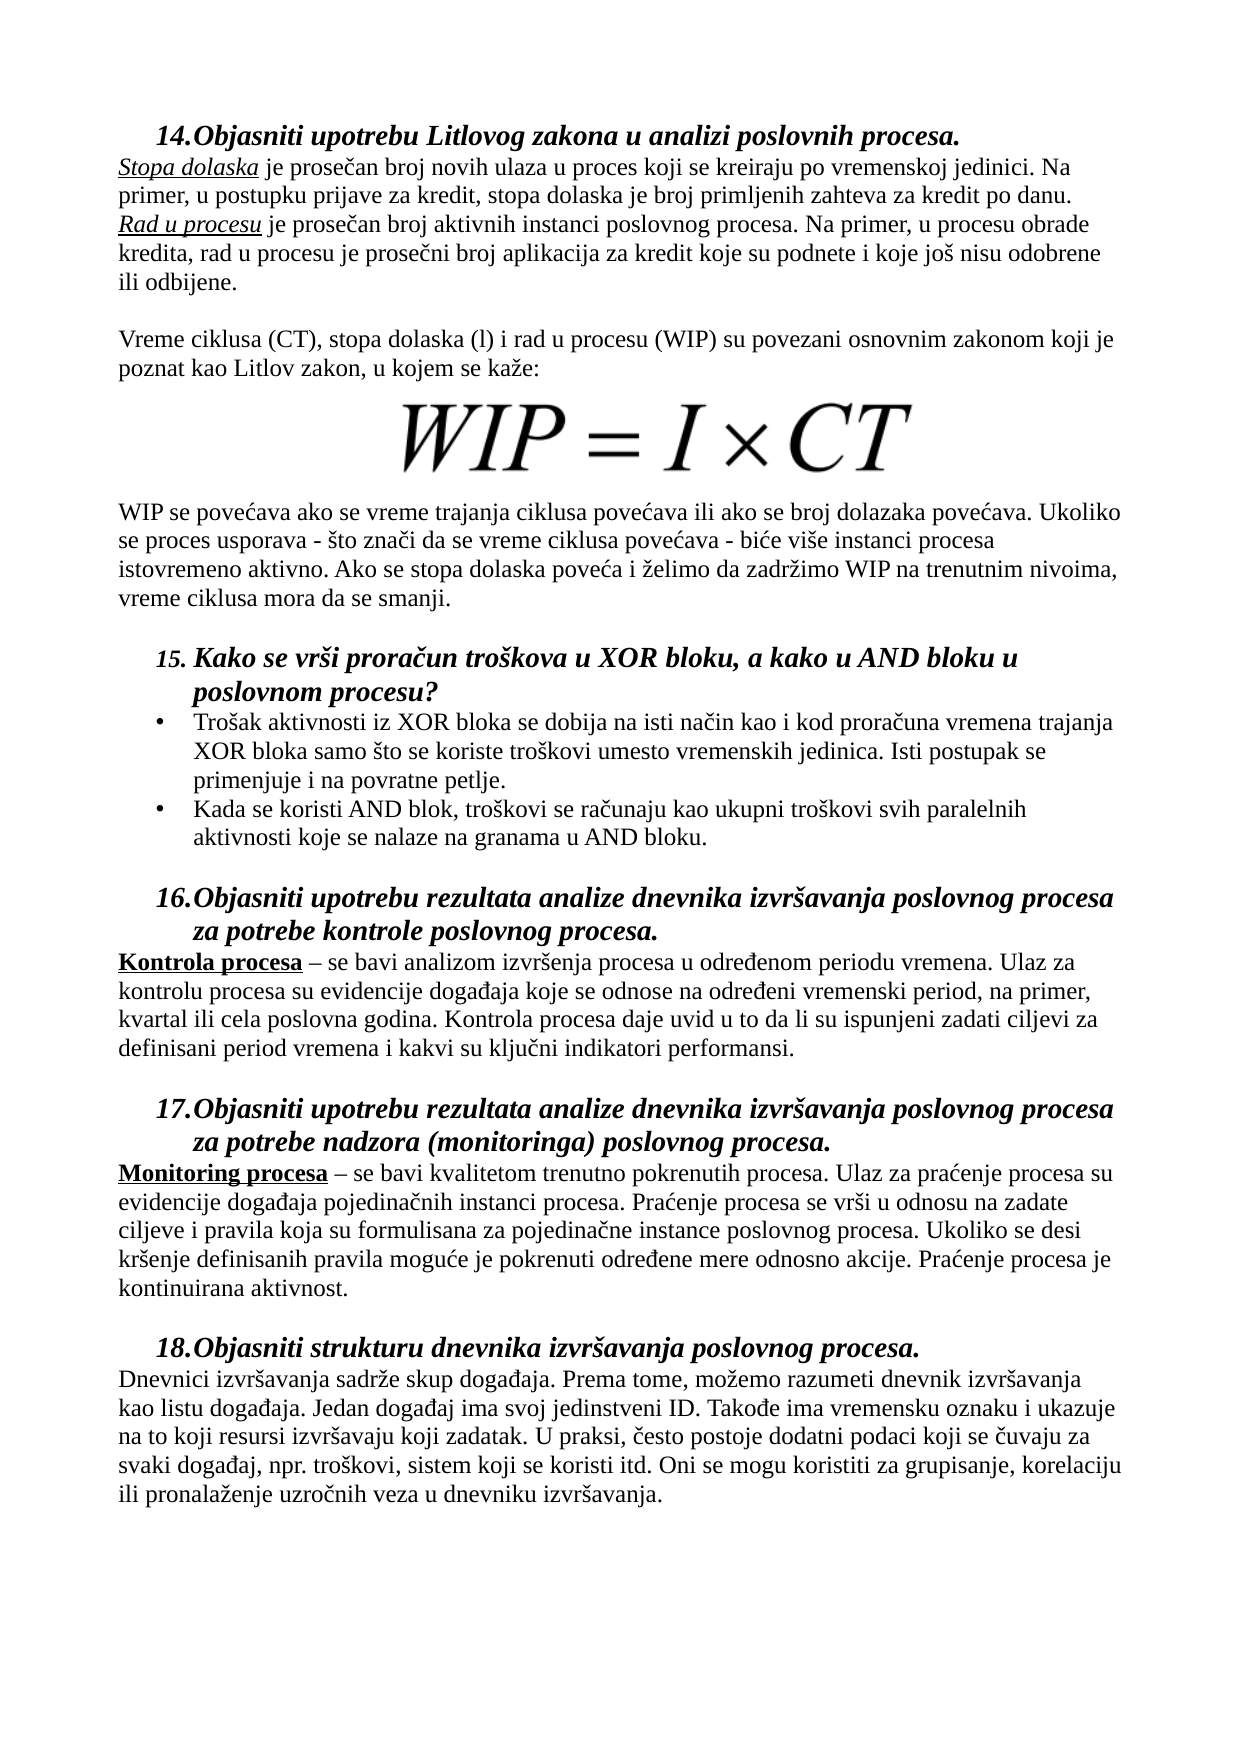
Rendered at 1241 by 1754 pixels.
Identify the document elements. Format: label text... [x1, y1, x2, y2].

text Vreme ciklusa (CT), stopa dolaska (l) i rad u procesu (WIP) su povezani osnovnim zakonom koji je poznat kao Litlov zakon, u kojem se kaže: [118, 324, 1122, 382]
list Objasniti upotrebu Litlovog zakona u analizi poslovnih procesa. [156, 118, 1122, 152]
list Trošak aktivnosti iz XOR bloka se dobija na isti način kao i kod proračuna vremena trajanja XOR bloka samo što se koriste troškovi umesto vremenskih jedinica. Isti postupak se primenjuje i na povratne petlje. [156, 707, 1122, 794]
list Objasniti upotrebu rezultata analize dnevnika izvršavanja poslovnog procesa za potrebe kontrole poslovnog procesa. [156, 880, 1122, 947]
text Monitoring procesa – se bavi kvalitetom trenutno pokrenutih procesa. Ulaz za praćenje procesa su evidencije događaja pojedinačnih instanci procesa. Praćenje procesa se vrši u odnosu na zadate ciljeve i pravila koja su formulisana za pojedinačne instance poslovnog procesa. Ukoliko se desi kršenje definisanih pravila moguće je pokrenuti određene mere odnosno akcije. Praćenje procesa je kontinuirana aktivnost. [118, 1158, 1122, 1302]
list Kako se vrši proračun troškova u XOR bloku, a kako u AND bloku u poslovnom procesu? [156, 640, 1122, 707]
picture [402, 401, 914, 479]
list Objasniti upotrebu rezultata analize dnevnika izvršavanja poslovnog procesa za potrebe nadzora (monitoringa) poslovnog procesa. [156, 1091, 1122, 1158]
text Stopa dolaska je prosečan broj novih ulaza u proces koji se kreiraju po vremenskoj jedinici. Na primer, u postupku prijave za kredit, stopa dolaska je broj primljenih zahteva za kredit po danu. [118, 152, 1122, 209]
text WIP se povećava ako se vreme trajanja ciklusa povećava ili ako se broj dolazaka povećava. Ukoliko se proces usporava - što znači da se vreme ciklusa povećava - biće više instanci procesa istovremeno aktivno. Ako se stopa dolaska poveća i želimo da zadržimo WIP na trenutnim nivoima, vreme ciklusa mora da se smanji. [118, 497, 1122, 612]
text Kontrola procesa – se bavi analizom izvršenja procesa u određenom periodu vremena. Ulaz za kontrolu procesa su evidencije događaja koje se odnose na određeni vremenski period, na primer, kvartal ili cela poslovna godina. Kontrola procesa daje uvid u to da li su ispunjeni zadati ciljevi za definisani period vremena i kakvi su ključni indikatori performansi. [118, 947, 1122, 1062]
text Dnevnici izvršavanja sadrže skup događaja. Prema tome, možemo razumeti dnevnik izvršavanja kao listu događaja. Jedan događaj ima svoj jedinstveni ID. Takođe ima vremensku oznaku i ukazuje na to koji resursi izvršavaju koji zadatak. U praksi, često postoje dodatni podaci koji se čuvaju za svaki događaj, npr. troškovi, sistem koji se koristi itd. Oni se mogu koristiti za grupisanje, korelaciju ili pronalaženje uzročnih veza u dnevniku izvršavanja. [118, 1364, 1122, 1508]
list Objasniti strukturu dnevnika izvršavanja poslovnog procesa. [156, 1330, 1122, 1364]
text Rad u procesu je prosečan broj aktivnih instanci poslovnog procesa. Na primer, u procesu obrade kredita, rad u procesu je prosečni broj aplikacija za kredit koje su podnete i koje još nisu odobrene ili odbijene. [118, 209, 1122, 295]
list Kada se koristi AND blok, troškovi se računaju kao ukupni troškovi svih paralelnih aktivnosti koje se nalaze na granama u AND bloku. [156, 794, 1122, 851]
